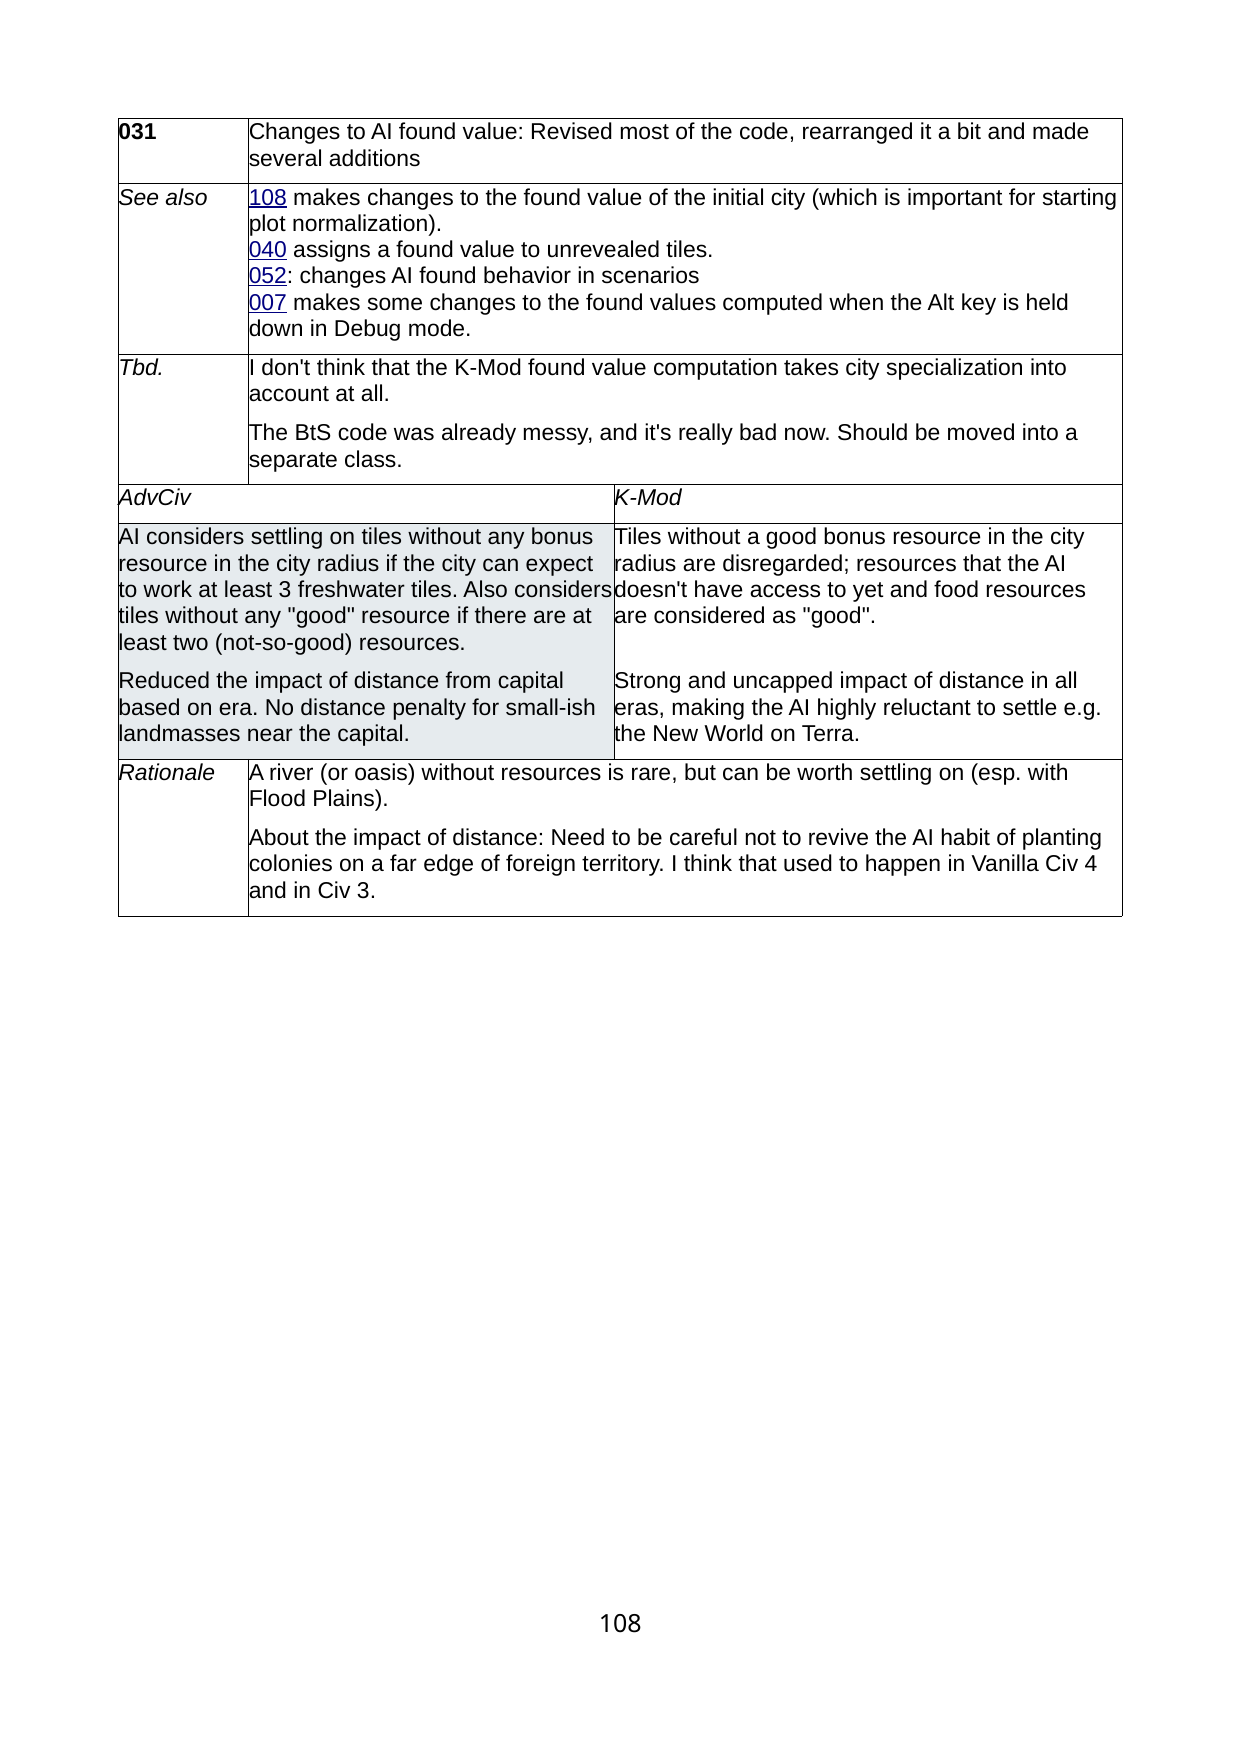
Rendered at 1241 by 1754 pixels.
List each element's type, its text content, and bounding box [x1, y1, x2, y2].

table_cell A river (or oasis) without resources is rare, but can be worth settling on (esp. with Flood Plains). About the impact of distance: Need to be careful not to revive the AI habit of planting colonies on a far edge of foreign territory. I think that used to happen in Vanilla Civ 4 and in Civ 3. [249, 760, 1122, 916]
table_cell K-Mod [615, 485, 1122, 523]
table_header Changes to AI found value: Revised most of the code, rearranged it a bit and made several additions [249, 119, 1122, 183]
table_cell AI considers settling on tiles without any bonus resource in the city radius if the city can expect to work at least 3 freshwater tiles. Also considers tiles without any "good" resource if there are at least two (not-so-good) resources. Reduced the impact of distance from capital based on era. No distance penalty for small-ish landmasses near the capital. [119, 524, 614, 759]
table_cell AdvCiv [119, 485, 614, 523]
table_cell I don't think that the K-Mod found value computation takes city specialization into account at all. The BtS code was already messy, and it's really bad now. Should be moved into a separate class. [249, 355, 1122, 484]
table_header 031 [119, 119, 248, 183]
table_cell Tbd. [119, 355, 248, 484]
table_cell Tiles without a good bonus resource in the city radius are disregarded; resources that the AI doesn't have access to yet and food resources are considered as "good". Strong and uncapped impact of distance in all eras, making the AI highly reluctant to settle e.g. the New World on Terra. [615, 524, 1122, 759]
table_cell Rationale [119, 760, 248, 916]
table_cell See also [119, 184, 248, 354]
table_cell 108 makes changes to the found value of the initial city (which is important for starting plot normalization). 040 assigns a found value to unrevealed tiles. 052: changes AI found behavior in scenarios 007 makes some changes to the found values computed when the Alt key is held down in Debug mode. [249, 184, 1122, 354]
